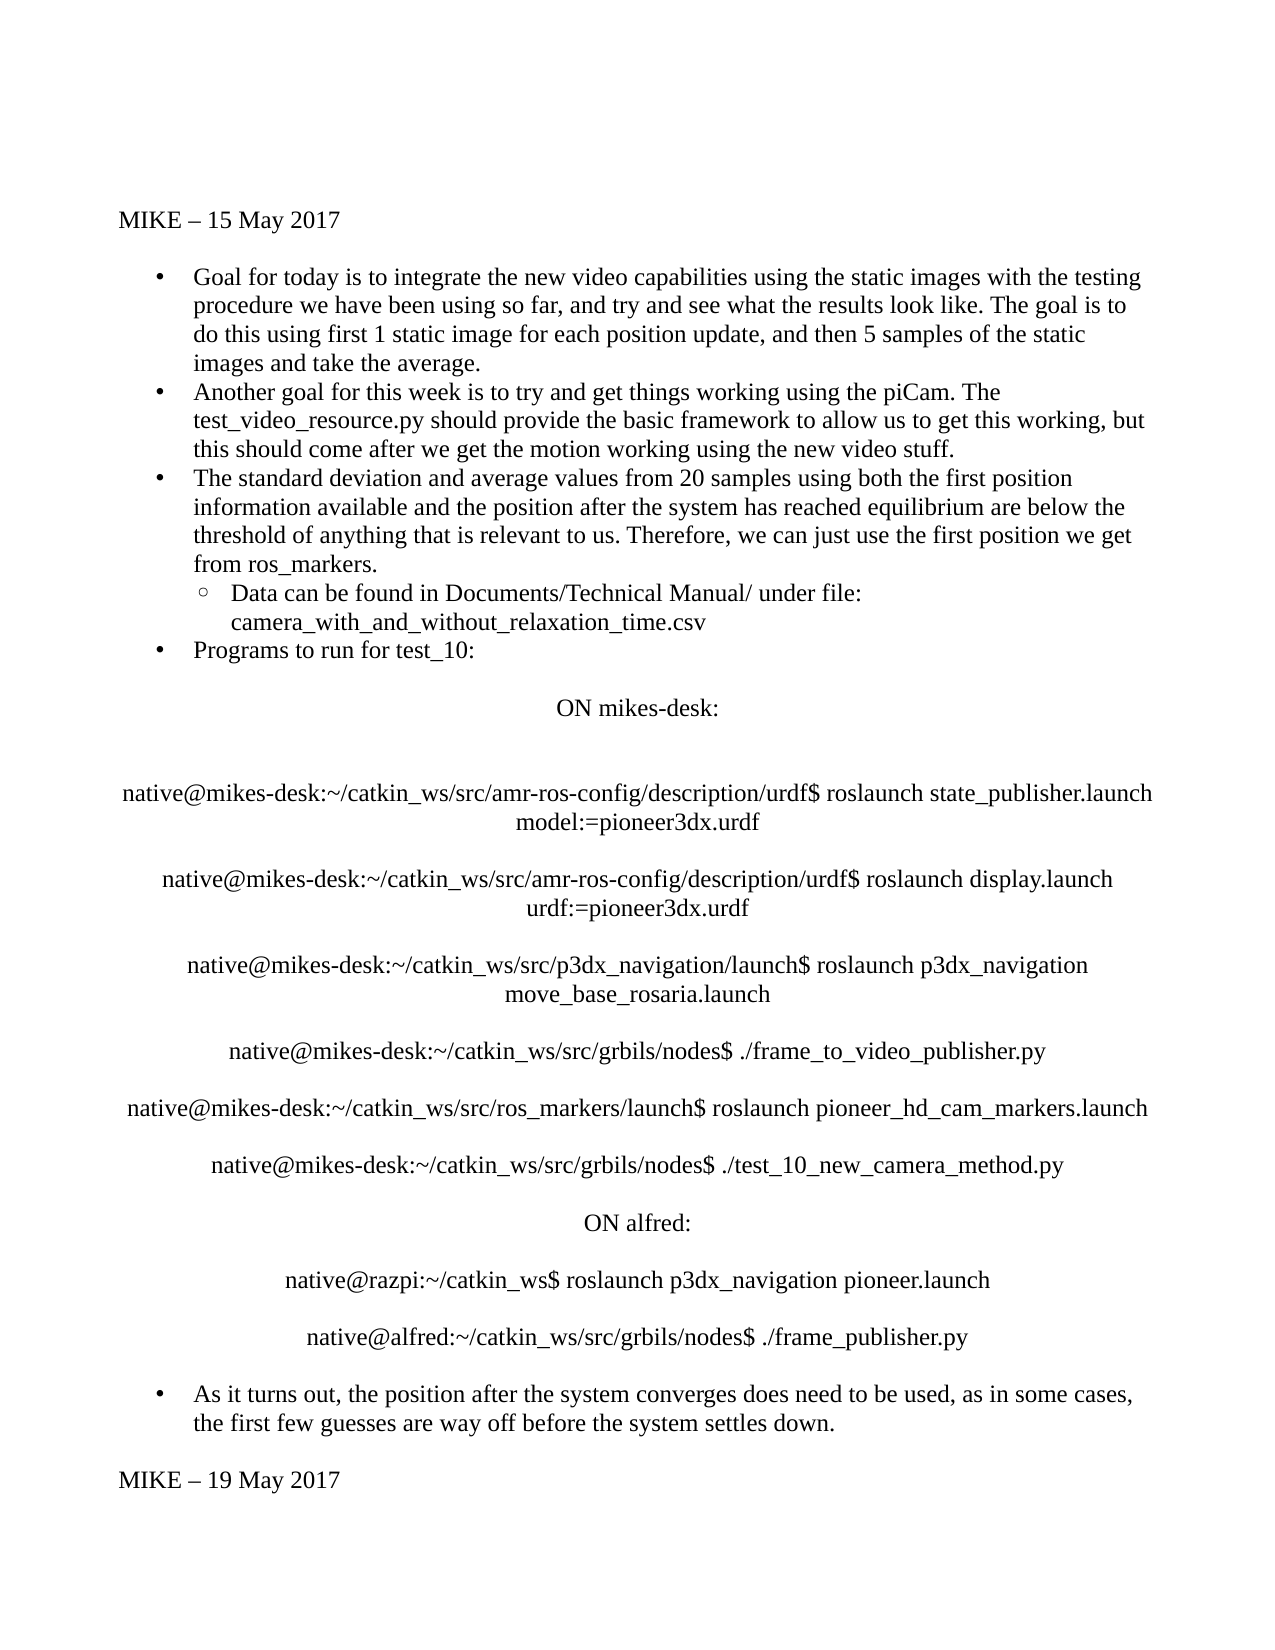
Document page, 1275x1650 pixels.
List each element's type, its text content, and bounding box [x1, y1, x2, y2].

list Programs to run for test_10: [156, 636, 1157, 664]
list Goal for today is to integrate the new video capabilities using the static images with the testing procedure we have been using so far, and try and see what the results look like. The goal is to do this using first 1 static image for each position update, and then 5 samples of the static images and take the average. [156, 262, 1157, 377]
text native@mikes-desk:~/catkin_ws/src/grbils/nodes$ ./frame_to_video_publisher.py [118, 1036, 1157, 1065]
text ON mikes-desk: [118, 693, 1157, 721]
text MIKE – 15 May 2017 [118, 205, 1157, 233]
text ON alfred: [118, 1208, 1157, 1236]
list Another goal for this week is to try and get things working using the piCam. The test_video_resource.py should provide the basic framework to allow us to get this working, but this should come after we get the motion working using the new video stuff. [156, 377, 1157, 463]
text native@mikes-desk:~/catkin_ws/src/grbils/nodes$ ./test_10_new_camera_method.py [118, 1151, 1157, 1179]
text native@mikes-desk:~/catkin_ws/src/amr-ros-config/description/urdf$ roslaunch state_publisher.launch model:=pioneer3dx.urdf [118, 778, 1157, 836]
list Data can be found in Documents/Technical Manual/ under file: camera_with_and_without_relaxation_time.csv [193, 578, 1157, 636]
text native@mikes-desk:~/catkin_ws/src/p3dx_navigation/launch$ roslaunch p3dx_navigation move_base_rosaria.launch [118, 951, 1157, 1008]
list The standard deviation and average values from 20 samples using both the first position information available and the position after the system has reached equilibrium are below the threshold of anything that is relevant to us. Therefore, we can just use the first position we get from ros_markers. [156, 463, 1157, 578]
text native@mikes-desk:~/catkin_ws/src/ros_markers/launch$ roslaunch pioneer_hd_cam_markers.launch [118, 1093, 1157, 1122]
text native@mikes-desk:~/catkin_ws/src/amr-ros-config/description/urdf$ roslaunch display.launch urdf:=pioneer3dx.urdf [118, 864, 1157, 922]
text native@alfred:~/catkin_ws/src/grbils/nodes$ ./frame_publisher.py [118, 1322, 1157, 1351]
text MIKE – 19 May 2017 [118, 1465, 1157, 1493]
list As it turns out, the position after the system converges does need to be used, as in some cases, the first few guesses are way off before the system settles down. [156, 1379, 1157, 1436]
text native@razpi:~/catkin_ws$ roslaunch p3dx_navigation pioneer.launch [118, 1265, 1157, 1293]
